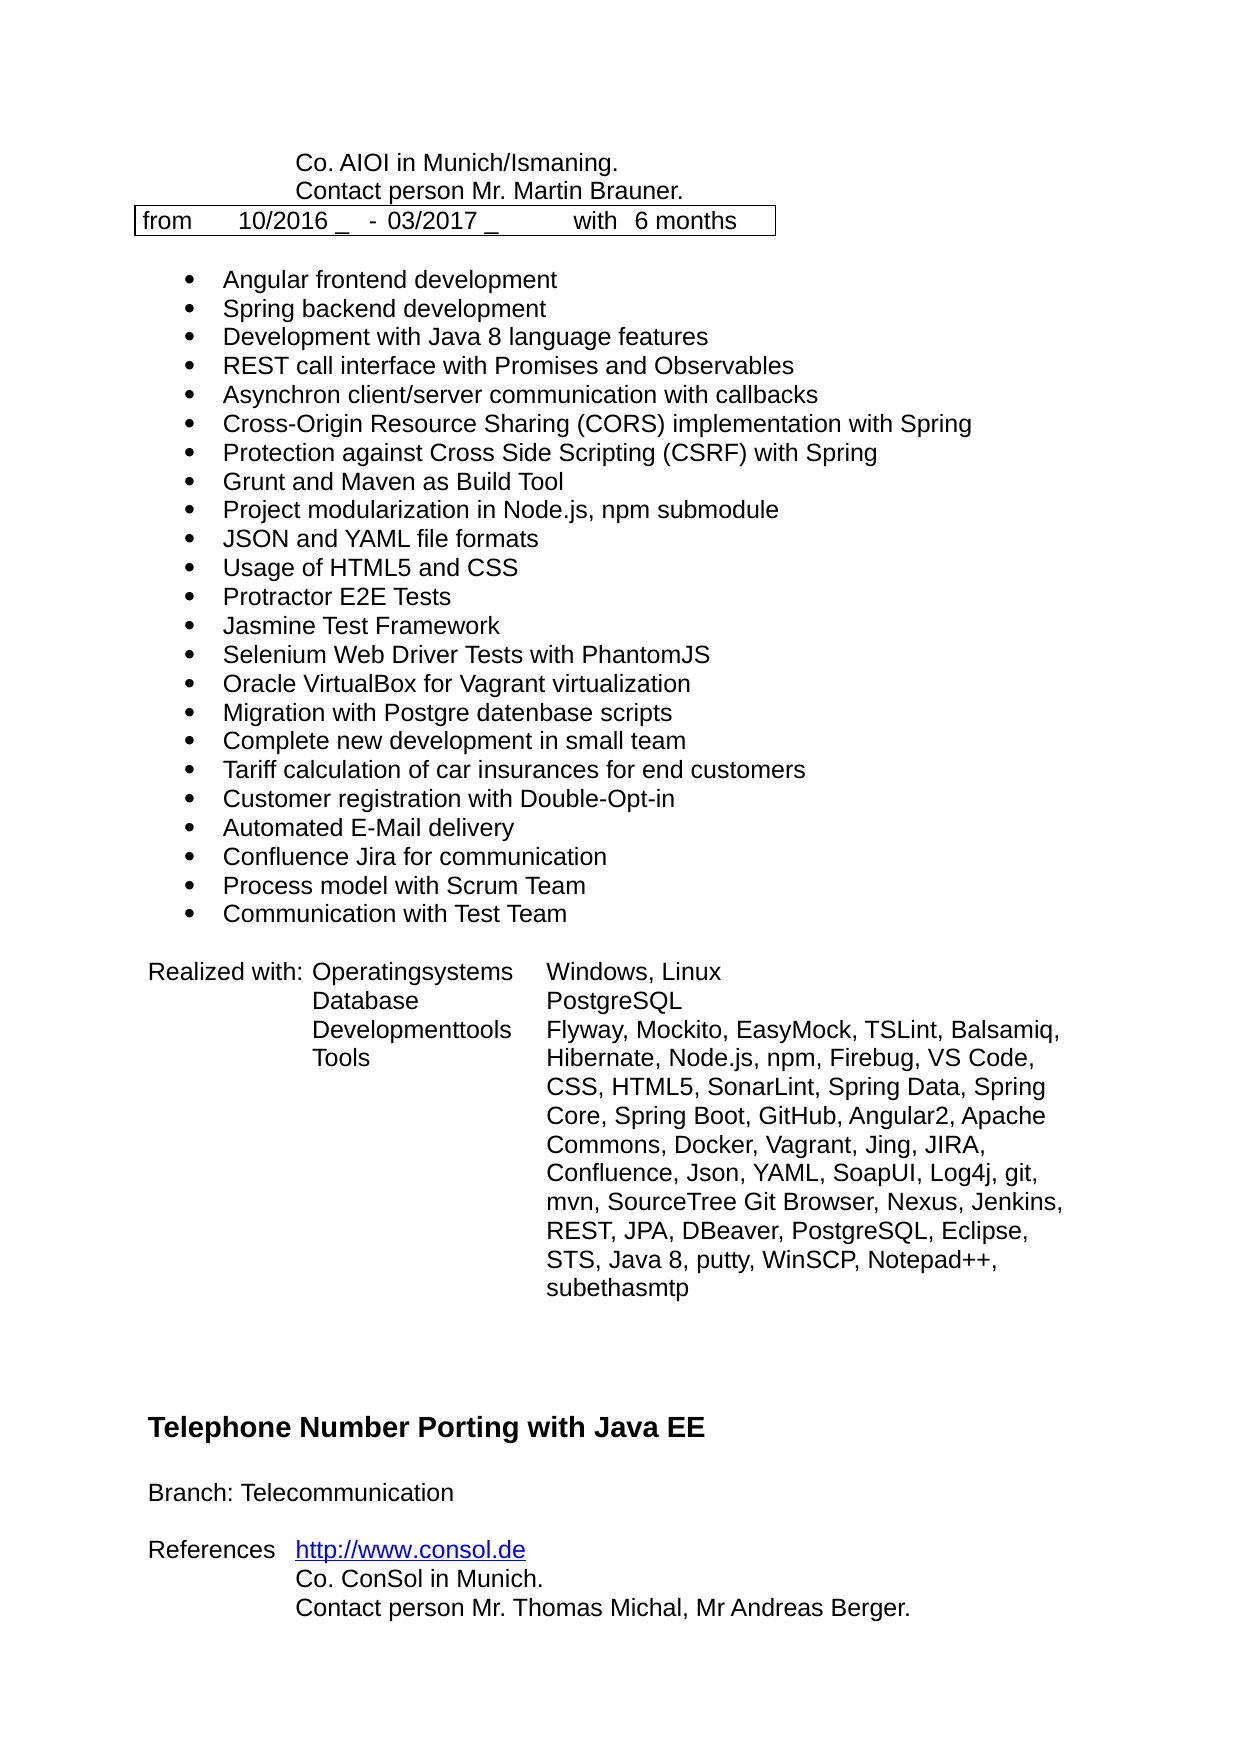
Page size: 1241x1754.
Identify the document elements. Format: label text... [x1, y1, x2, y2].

table_header Operatingsystems [309, 957, 543, 986]
list Usage of HTML5 and CSS [185, 553, 1104, 582]
table_header - [361, 206, 380, 235]
table_cell [145, 986, 309, 1014]
table_header 03/2017 _ [380, 206, 566, 235]
table_cell [145, 1015, 309, 1302]
list Project modularization in Node.js, npm submodule [185, 496, 1104, 524]
list Spring backend development [185, 293, 1104, 322]
list Development with Java 8 language features [185, 322, 1104, 351]
list Jasmine Test Framework [185, 611, 1104, 640]
list REST call interface with Promises and Observables [185, 351, 1104, 380]
text Co. ConSol in Munich. [221, 1564, 1104, 1592]
table_header from [136, 206, 231, 235]
table_cell Flyway, Mockito, EasyMock, TSLint, Balsamiq, Hibernate, Node.js, npm, Firebug, VS Code, CSS, HTML5, SonarLint, Spring Data, Spring Core, Spring Boot, GitHub, Angular2, Apache Commons, Docker, Vagrant, Jing, JIRA, Confluence, Json, YAML, SoapUI, Log4j, git, mvn, SourceTree Git Browser, Nexus, Jenkins, REST, JPA, DBeaver, PostgreSQL, Eclipse, STS, Java 8, putty, WinSCP, Notepad++, subethasmtp [543, 1015, 1089, 1302]
list Cross-Origin Resource Sharing (CORS) implementation with Spring [185, 409, 1104, 438]
table_header 10/2016 _ [231, 206, 361, 235]
table_cell PostgreSQL [543, 986, 1089, 1014]
text Branch: Telecommunication [148, 1477, 1104, 1506]
list Complete new development in small team [185, 726, 1104, 755]
list Communication with Test Team [185, 899, 1104, 928]
text Contact person Mr. Thomas Michal, Mr Andreas Berger. [221, 1592, 1104, 1621]
list Confluence Jira for communication [185, 842, 1104, 871]
text Contact person Mr. Martin Brauner. [221, 176, 1104, 205]
list Angular frontend development [185, 265, 1104, 293]
list Grunt and Maven as Build Tool [185, 467, 1104, 496]
list Protection against Cross Side Scripting (CSRF) with Spring [185, 438, 1104, 467]
table_header Windows, Linux [543, 957, 1089, 986]
table_cell Developmenttools Tools [309, 1015, 543, 1302]
list Customer registration with Double-Opt-in [185, 784, 1104, 813]
list Automated E-Mail delivery [185, 813, 1104, 842]
list Protractor E2E Tests [185, 582, 1104, 611]
list Selenium Web Driver Tests with PhantomJS [185, 640, 1104, 669]
subtitle Telephone Number Porting with Java EE [148, 1410, 1104, 1444]
table_header Realized with: [145, 957, 309, 986]
text Co. AIOI in Munich/Ismaning. [221, 148, 1104, 176]
table_cell Database [309, 986, 543, 1014]
list Asynchron client/server communication with callbacks [185, 380, 1104, 409]
table_header 6 months [627, 206, 775, 235]
text References http://www.consol.de [148, 1535, 1104, 1564]
list Process model with Scrum Team [185, 871, 1104, 899]
table_header with [566, 206, 627, 235]
list Tariff calculation of car insurances for end customers [185, 755, 1104, 784]
list Migration with Postgre datenbase scripts [185, 697, 1104, 726]
list JSON and YAML file formats [185, 524, 1104, 553]
list Oracle VirtualBox for Vagrant virtualization [185, 669, 1104, 697]
